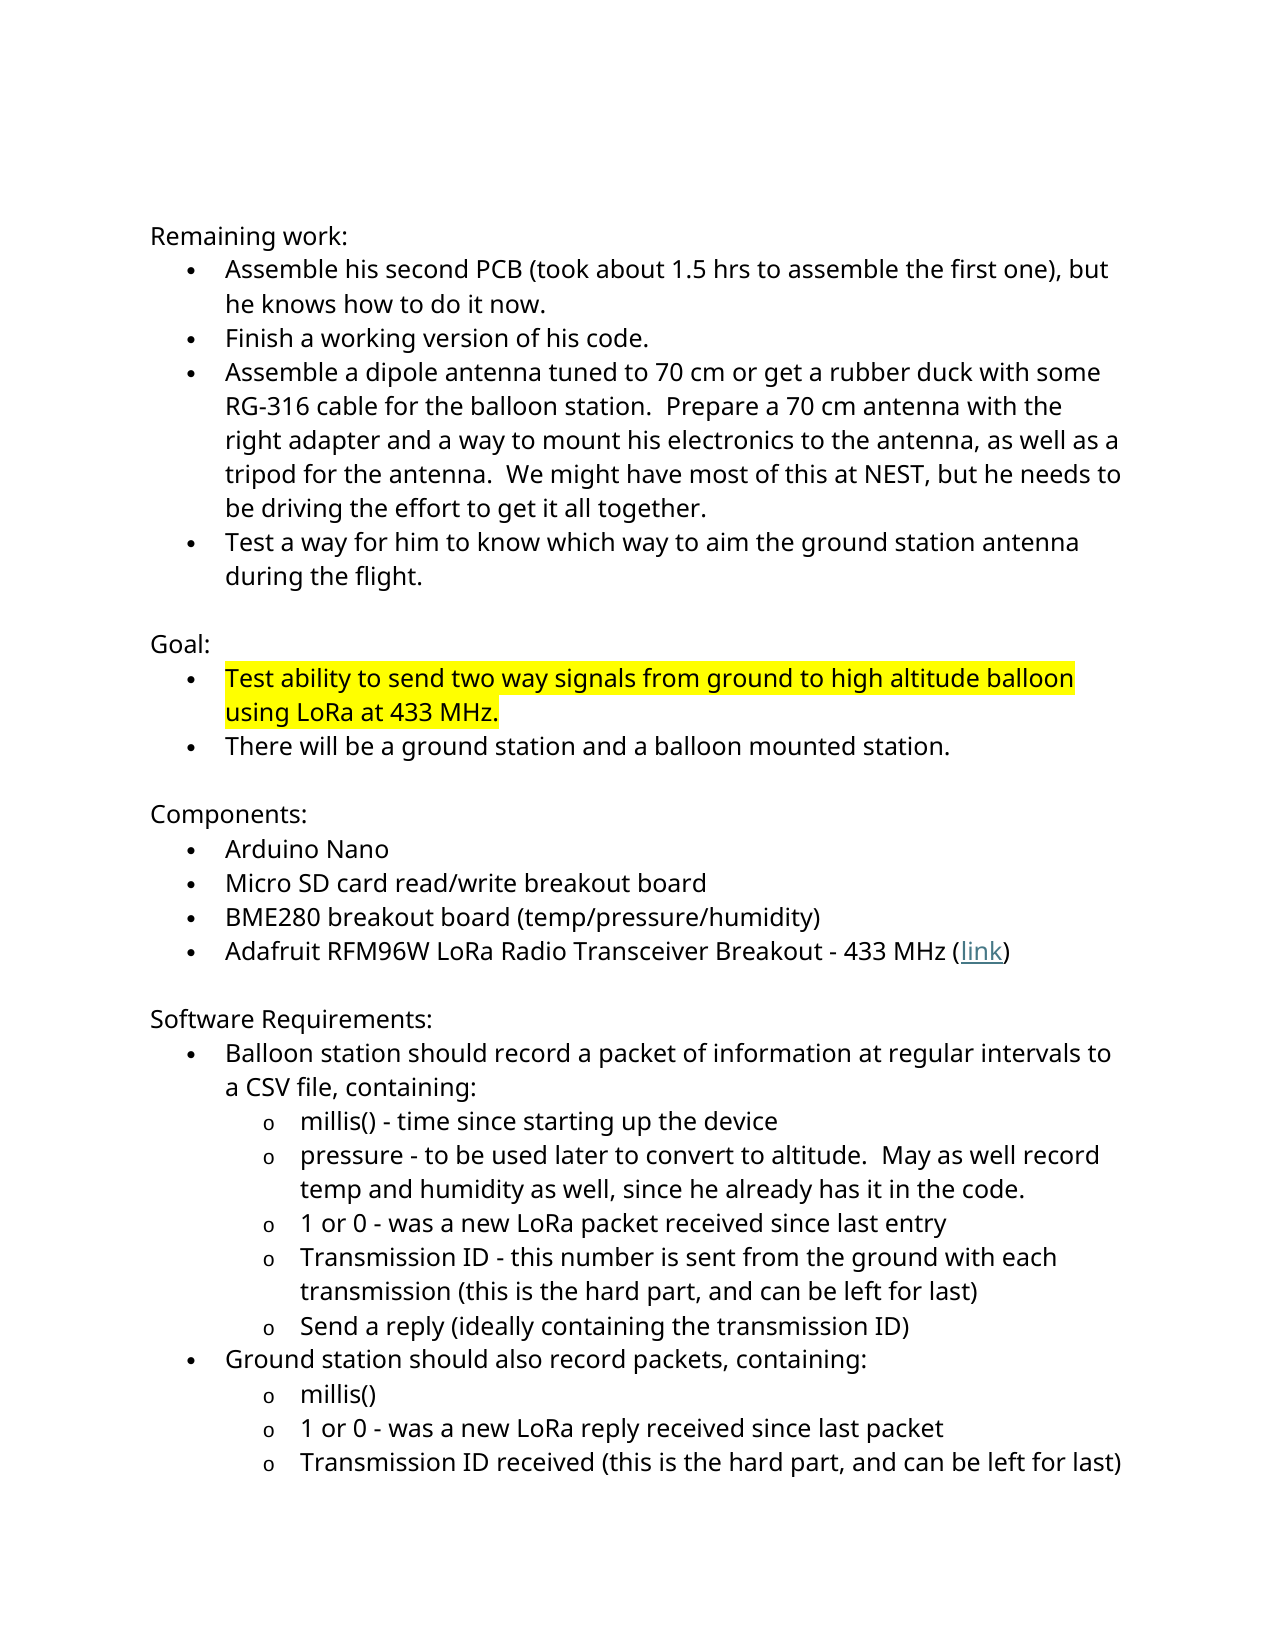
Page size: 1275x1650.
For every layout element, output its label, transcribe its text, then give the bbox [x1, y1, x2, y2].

list 1 or 0 - was a new LoRa reply received since last packet [262, 1410, 1125, 1444]
list Send a reply (ideally containing the transmission ID) [262, 1308, 1125, 1342]
list Test a way for him to know which way to aim the ground station antenna during the flight. [187, 525, 1125, 593]
list Assemble his second PCB (took about 1.5 hrs to assemble the first one), but he knows how to do it now. [187, 252, 1125, 320]
list Assemble a dipole antenna tuned to 70 cm or get a rubber duck with some RG-316 cable for the balloon station. Prepare a 70 cm antenna with the right adapter and a way to mount his electronics to the antenna, as well as a tripod for the antenna. We might have most of this at NEST, but he needs to be driving the effort to get it all together. [187, 354, 1125, 525]
list Transmission ID received (this is the hard part, and can be left for last) [262, 1444, 1125, 1478]
list There will be a ground station and a balloon mounted station. [187, 729, 1125, 763]
list pressure - to be used later to convert to altitude. May as well record temp and humidity as well, since he already has it in the code. [262, 1138, 1125, 1206]
list 1 or 0 - was a new LoRa packet received since last entry [262, 1206, 1125, 1240]
list millis() [262, 1376, 1125, 1410]
text Goal: [150, 627, 1125, 661]
text Software Requirements: [150, 1002, 1125, 1036]
text Remaining work: [150, 218, 1125, 252]
list Finish a working version of his code. [187, 320, 1125, 354]
list Arduino Nano [187, 831, 1125, 865]
list Test ability to send two way signals from ground to high altitude balloon using LoRa at 433 MHz. [187, 661, 1125, 729]
list Transmission ID - this number is sent from the ground with each transmission (this is the hard part, and can be left for last) [262, 1240, 1125, 1308]
list BME280 breakout board (temp/pressure/humidity) [187, 899, 1125, 933]
list Adafruit RFM96W LoRa Radio Transceiver Breakout - 433 MHz (link) [187, 933, 1125, 967]
list Ground station should also record packets, containing: [187, 1342, 1125, 1376]
list millis() - time since starting up the device [262, 1104, 1125, 1138]
list Balloon station should record a packet of information at regular intervals to a CSV file, containing: [187, 1036, 1125, 1104]
list Micro SD card read/write breakout board [187, 865, 1125, 899]
text Components: [150, 797, 1125, 831]
